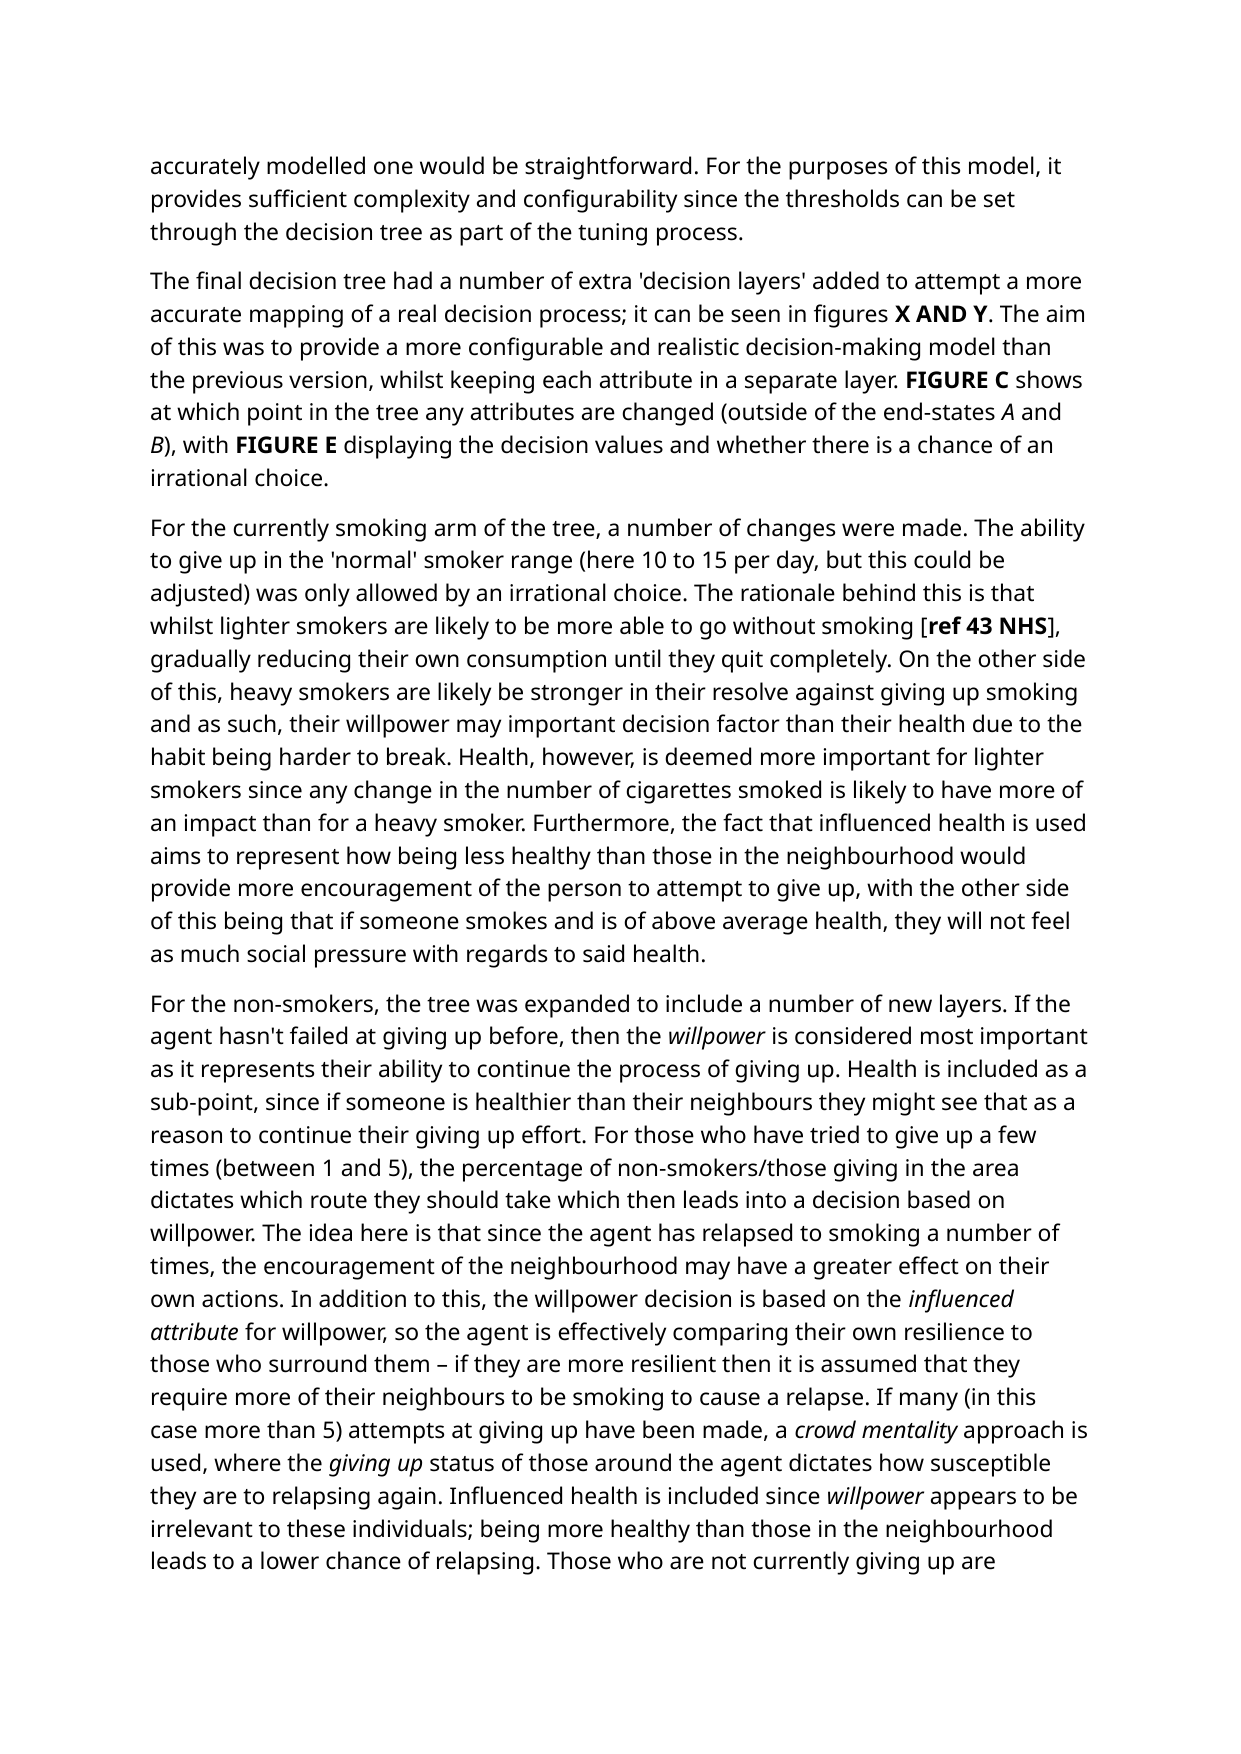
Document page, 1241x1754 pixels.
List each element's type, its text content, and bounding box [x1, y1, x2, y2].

text accurately modelled one would be straightforward. For the purposes of this model, it provides sufficient complexity and configurability since the thresholds can be set through the decision tree as part of the tuning process. [150, 150, 1090, 247]
text The final decision tree had a number of extra 'decision layers' added to attempt a more accurate mapping of a real decision process; it can be seen in figures X AND Y. The aim of this was to provide a more configurable and realistic decision-making model than the previous version, whilst keeping each attribute in a separate layer. FIGURE C shows at which point in the tree any attributes are changed (outside of the end-states A and B), with FIGURE E displaying the decision values and whether there is a chance of an irrational choice. [150, 265, 1090, 493]
text For the non-smokers, the tree was expanded to include a number of new layers. If the agent hasn't failed at giving up before, then the willpower is considered most important as it represents their ability to continue the process of giving up. Health is included as a sub-point, since if someone is healthier than their neighbours they might see that as a reason to continue their giving up effort. For those who have tried to give up a few times (between 1 and 5), the percentage of non-smokers/those giving in the area dictates which route they should take which then leads into a decision based on willpower. The idea here is that since the agent has relapsed to smoking a number of times, the encouragement of the neighbourhood may have a greater effect on their own actions. In addition to this, the willpower decision is based on the influenced attribute for willpower, so the agent is effectively comparing their own resilience to those who surround them – if they are more resilient then it is assumed that they require more of their neighbours to be smoking to cause a relapse. If many (in this case more than 5) attempts at giving up have been made, a crowd mentality approach is used, where the giving up status of those around the agent dictates how susceptible they are to relapsing again. Influenced health is included since willpower appears to be irrelevant to these individuals; being more healthy than those in the neighbourhood leads to a lower chance of relapsing. Those who are not currently giving up are [150, 987, 1090, 1577]
text For the currently smoking arm of the tree, a number of changes were made. The ability to give up in the 'normal' smoker range (here 10 to 15 per day, but this could be adjusted) was only allowed by an irrational choice. The rationale behind this is that whilst lighter smokers are likely to be more able to go without smoking [ref 43 NHS], gradually reducing their own consumption until they quit completely. On the other side of this, heavy smokers are likely be stronger in their resolve against giving up smoking and as such, their willpower may important decision factor than their health due to the habit being harder to break. Health, however, is deemed more important for lighter smokers since any change in the number of cigarettes smoked is likely to have more of an impact than for a heavy smoker. Furthermore, the fact that influenced health is used aims to represent how being less healthy than those in the neighbourhood would provide more encouragement of the person to attempt to give up, with the other side of this being that if someone smokes and is of above average health, they will not feel as much social pressure with regards to said health. [150, 511, 1090, 969]
